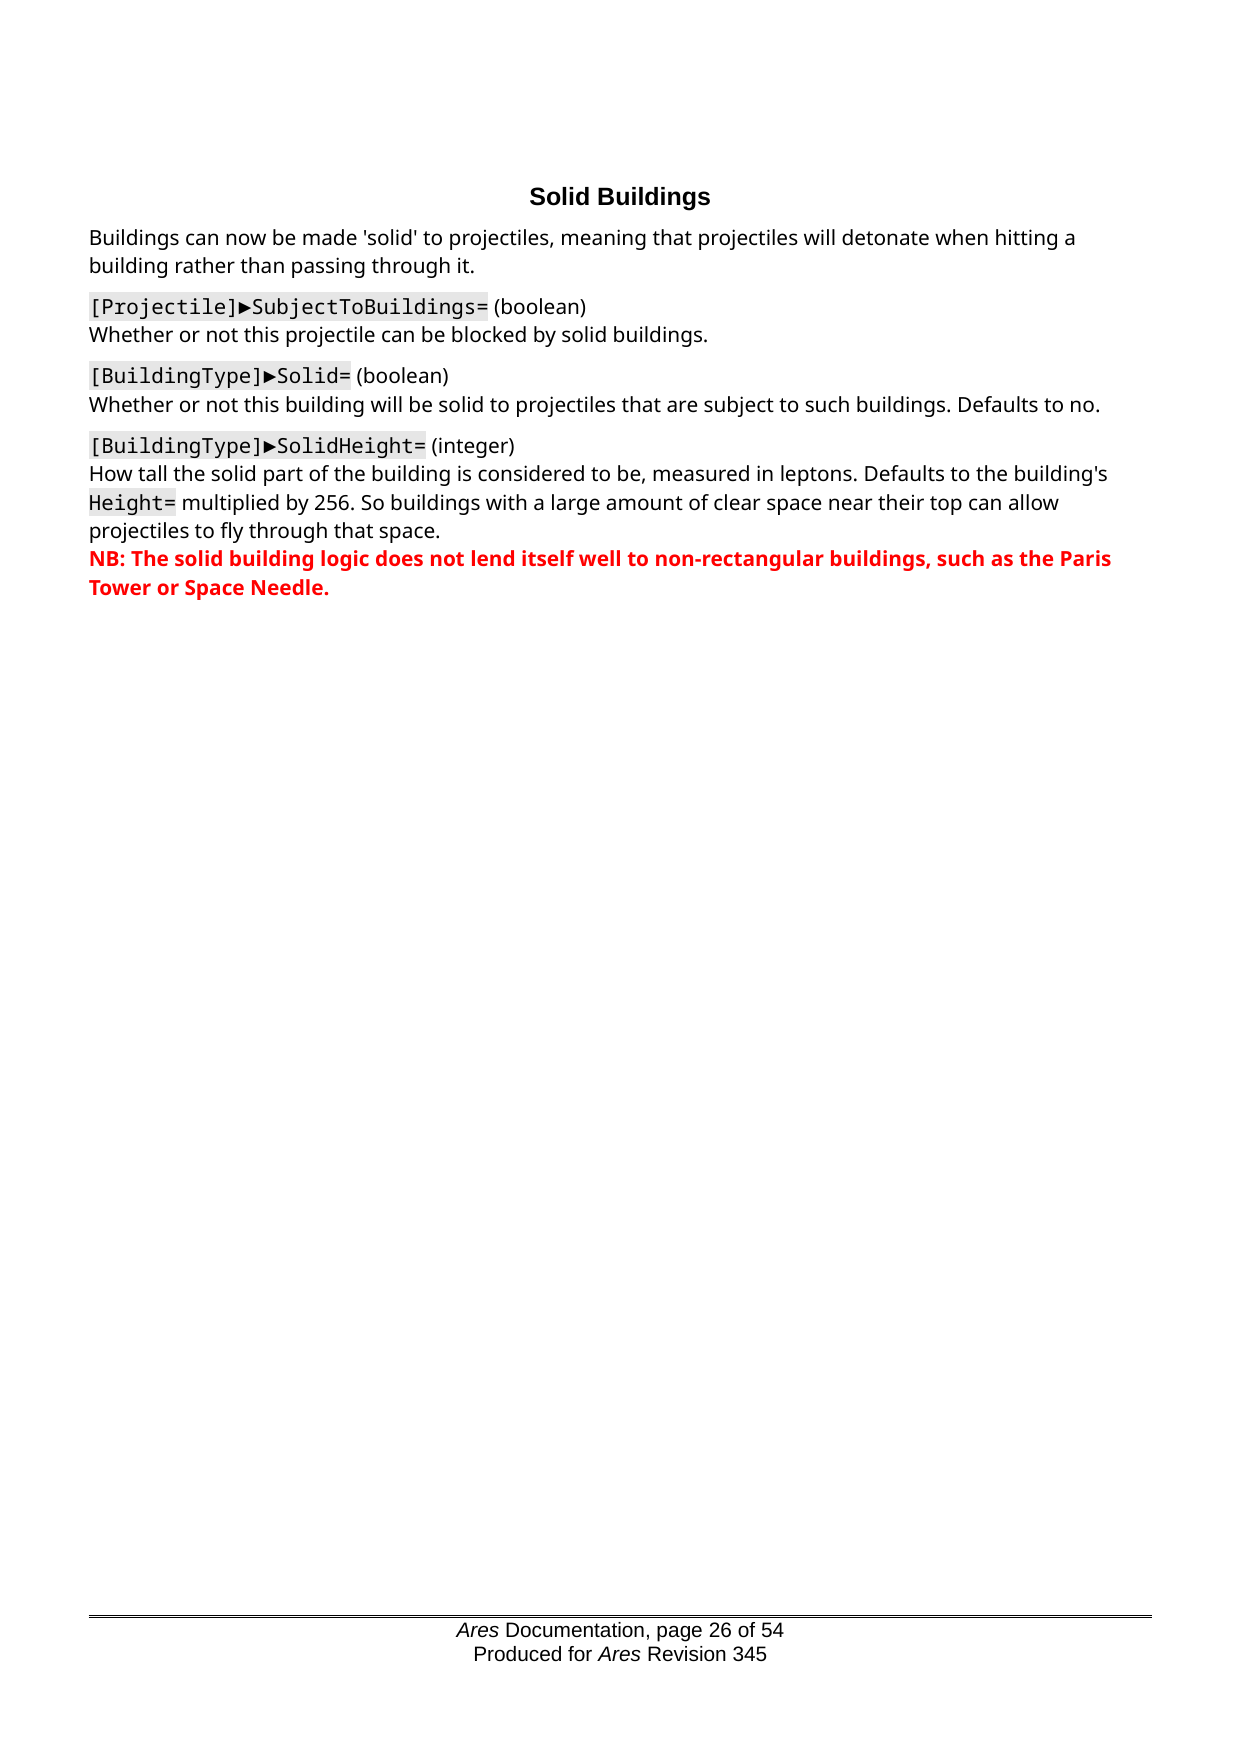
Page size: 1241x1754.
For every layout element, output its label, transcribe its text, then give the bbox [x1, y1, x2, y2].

text [Projectile]►SubjectToBuildings= (boolean) Whether or not this projectile can be blocked by solid buildings. [88, 292, 1152, 349]
subtitle Solid Buildings [88, 182, 1152, 211]
text [BuildingType]►SolidHeight= (integer) How tall the solid part of the building is considered to be, measured in leptons. Defaults to the building's Height= multiplied by 256. So buildings with a large amount of clear space near their top can allow projectiles to fly through that space. NB: The solid building logic does not lend itself well to non-rectangular buildings, such as the Paris Tower or Space Needle. [88, 431, 1152, 601]
text [BuildingType]►Solid= (boolean) Whether or not this building will be solid to projectiles that are subject to such buildings. Defaults to no. [88, 361, 1152, 418]
text Buildings can now be made 'solid' to projectiles, meaning that projectiles will detonate when hitting a building rather than passing through it. [88, 223, 1152, 279]
